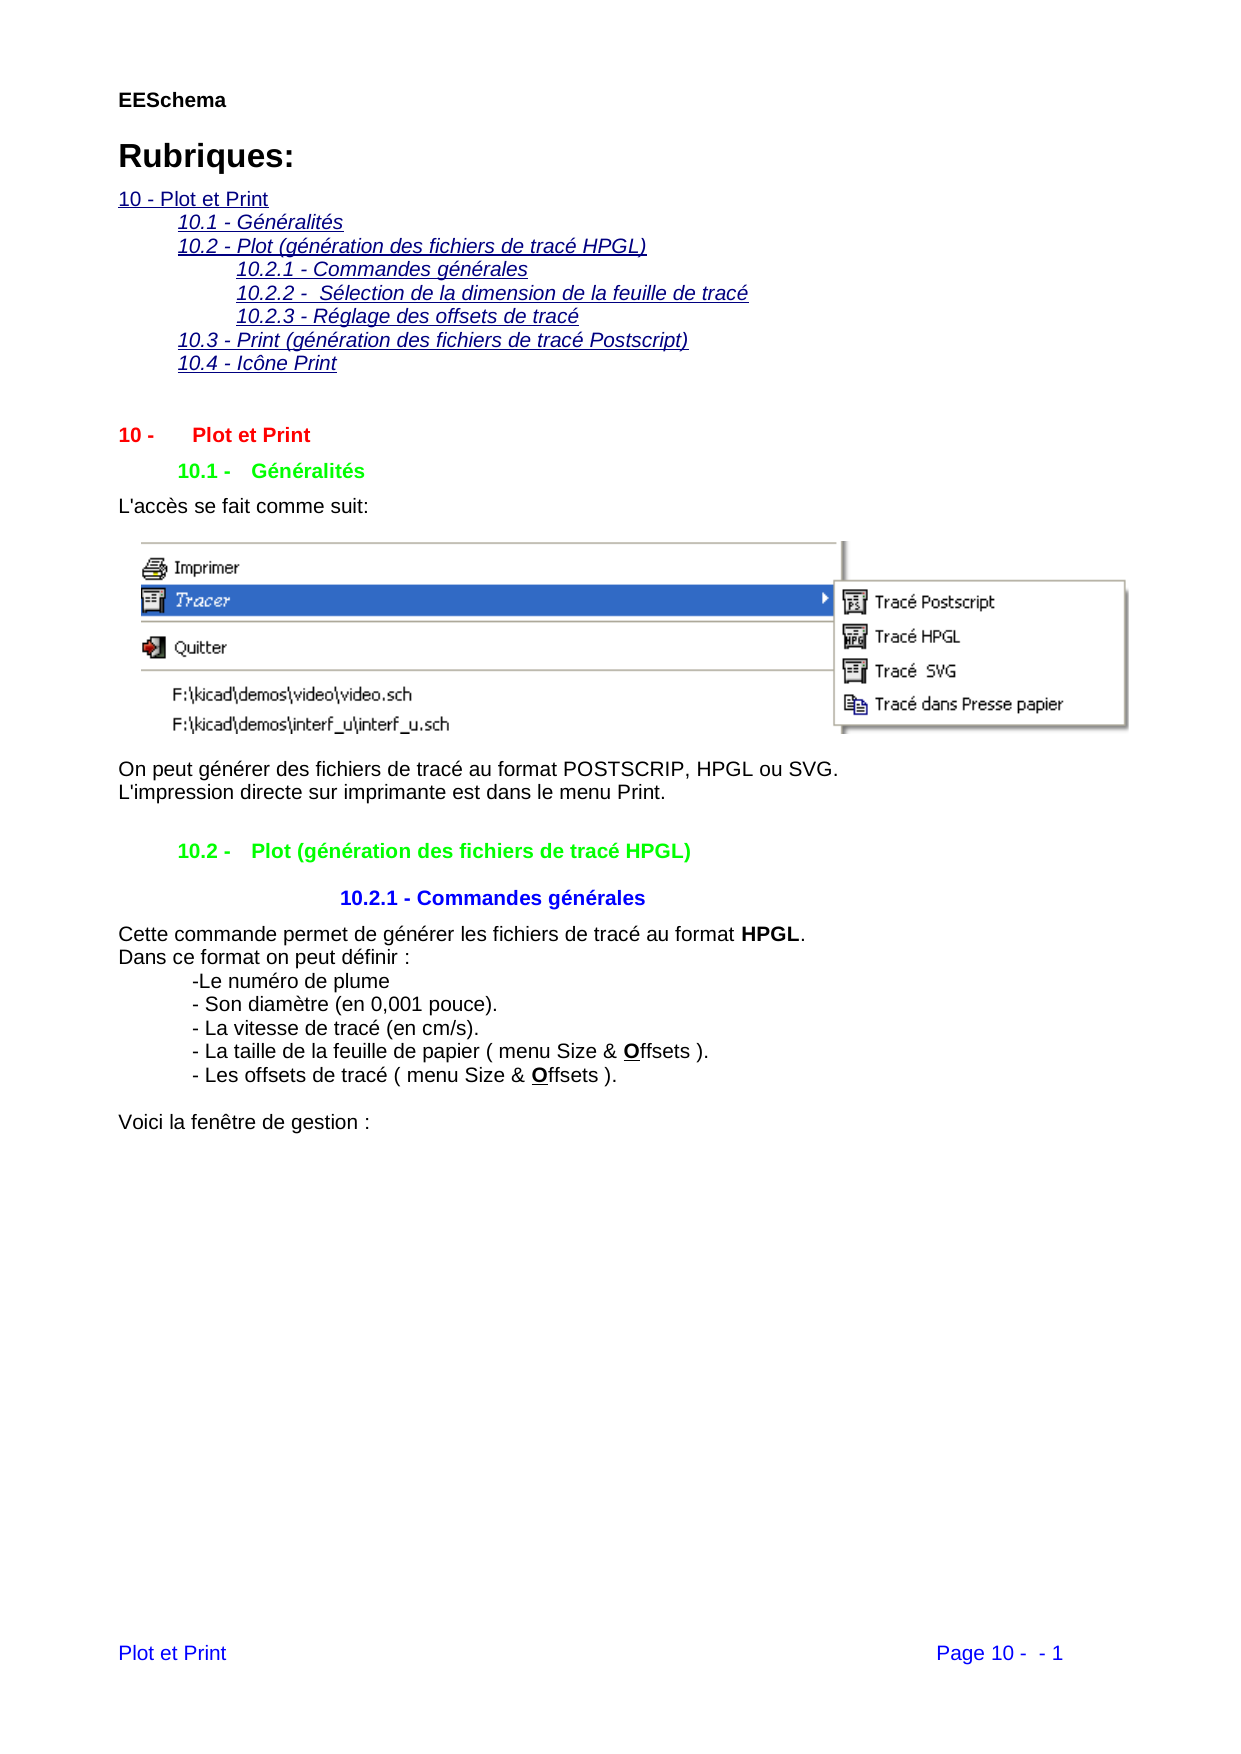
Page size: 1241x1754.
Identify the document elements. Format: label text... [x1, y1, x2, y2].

text 10.2.3 - Réglage des offsets de tracé [236, 305, 1152, 328]
text 10.2 - Plot (génération des fichiers de tracé HPGL) [177, 234, 1152, 258]
subtitle Commandes générales [266, 887, 1152, 910]
text 10.3 - Print (génération des fichiers de tracé Postscript) [177, 328, 1152, 352]
text - Les offsets de tracé ( menu Size & Offsets ). [192, 1063, 1152, 1087]
text 10.2.1 - Commandes générales [236, 258, 1152, 281]
text -Le numéro de plume [192, 969, 1152, 993]
text - La taille de la feuille de papier ( menu Size & Offsets ). [192, 1040, 1152, 1063]
subtitle Rubriques: [118, 137, 1152, 174]
text Dans ce format on peut définir : [118, 946, 1152, 969]
subtitle Plot (génération des fichiers de tracé HPGL) [177, 839, 1152, 863]
text 10.4 - Icône Print [177, 352, 1152, 375]
subtitle Généralités [177, 459, 1152, 483]
text Cette commande permet de générer les fichiers de tracé au format HPGL. [118, 922, 1152, 946]
text 10.2.2 - Sélection de la dimension de la feuille de tracé [236, 281, 1152, 305]
subtitle Plot et Print [118, 424, 1152, 447]
text L'accès se fait comme suit: [118, 494, 1152, 518]
text On peut générer des fichiers de tracé au format POSTSCRIP, HPGL ou SVG. [118, 757, 1152, 781]
text L'impression directe sur imprimante est dans le menu Print. [118, 781, 1152, 804]
text Voici la fenêtre de gestion : [118, 1110, 1152, 1134]
text 10 - Plot et Print [118, 187, 1152, 211]
text - Son diamètre (en 0,001 pouce). [192, 993, 1152, 1016]
text 10.1 - Généralités [177, 211, 1152, 234]
text - La vitesse de tracé (en cm/s). [192, 1016, 1152, 1040]
picture [141, 541, 1129, 734]
